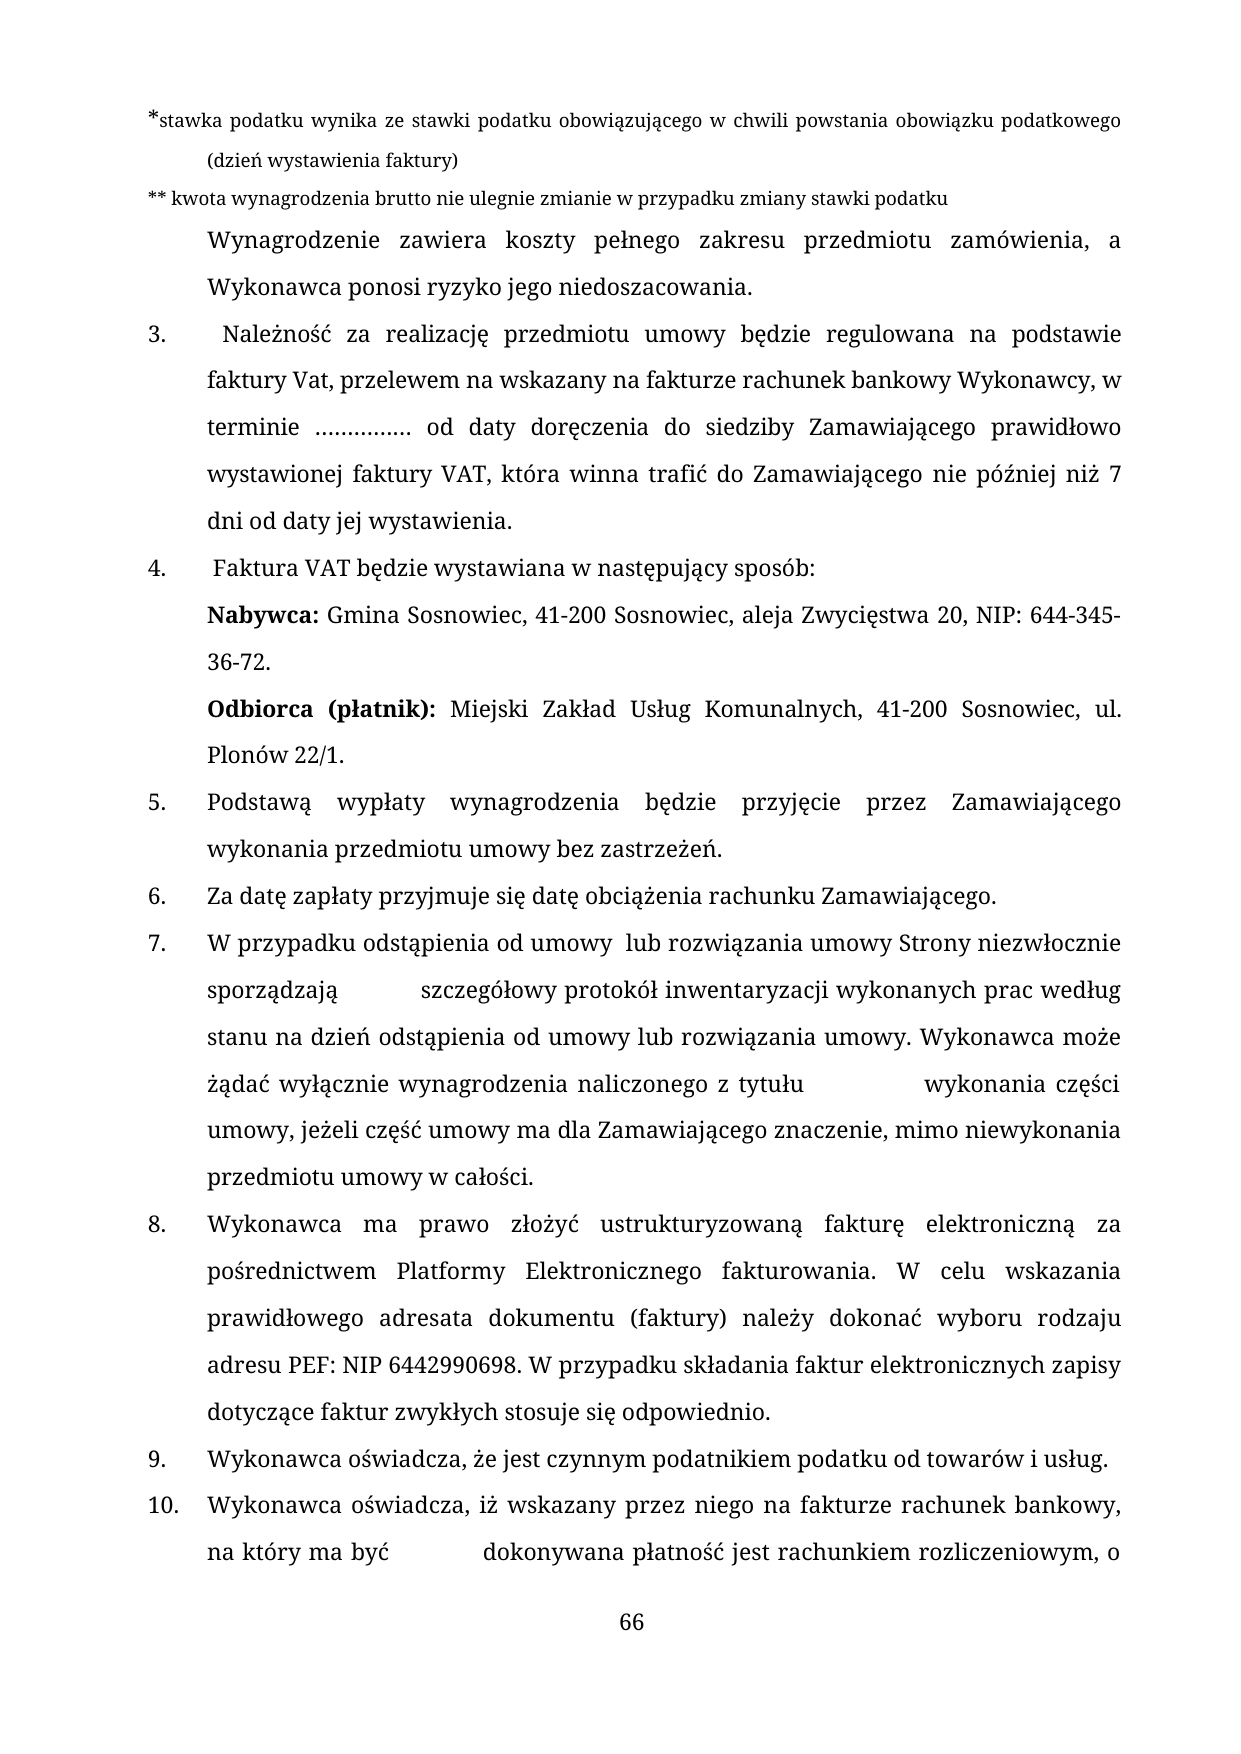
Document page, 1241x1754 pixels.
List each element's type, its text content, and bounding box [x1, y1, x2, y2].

text 4. Faktura VAT będzie wystawiana w następujący sposób: [148, 552, 1122, 583]
text 3. Należność za realizację przedmiotu umowy będzie regulowana na podstawie faktury Vat, przelewem na wskazany na fakturze rachunek bankowy Wykonawcy, w terminie …………… od daty doręczenia do siedziby Zamawiającego prawidłowo wystawionej faktury VAT, która winna trafić do Zamawiającego nie później niż 7 dni od daty jej wystawienia. [148, 318, 1122, 536]
text *stawka podatku wynika ze stawki podatku obowiązującego w chwili powstania obowiązku podatkowego (dzień wystawienia faktury) [148, 103, 1122, 173]
text Wynagrodzenie zawiera koszty pełnego zakresu przedmiotu zamówienia, a Wykonawca ponosi ryzyko jego niedoszacowania. [148, 224, 1122, 302]
text 9. Wykonawca oświadcza, że jest czynnym podatnikiem podatku od towarów i usług. [148, 1443, 1122, 1474]
text Nabywca: Gmina Sosnowiec, 41-200 Sosnowiec, aleja Zwycięstwa 20, NIP: 644-345-36-72. [148, 599, 1122, 677]
text 5. Podstawą wypłaty wynagrodzenia będzie przyjęcie przez Zamawiającego wykonania przedmiotu umowy bez zastrzeżeń. [148, 786, 1122, 864]
text 8. Wykonawca ma prawo złożyć ustrukturyzowaną fakturę elektroniczną za pośrednictwem Platformy Elektronicznego fakturowania. W celu wskazania prawidłowego adresata dokumentu (faktury) należy dokonać wyboru rodzaju adresu PEF: NIP 6442990698. W przypadku składania faktur elektronicznych zapisy dotyczące faktur zwykłych stosuje się odpowiednio. [148, 1208, 1122, 1427]
text 7. W przypadku odstąpienia od umowy lub rozwiązania umowy Strony niezwłocznie sporządzają szczegółowy protokół inwentaryzacji wykonanych prac według stanu na dzień odstąpienia od umowy lub rozwiązania umowy. Wykonawca może żądać wyłącznie wynagrodzenia naliczonego z tytułu wykonania części umowy, jeżeli część umowy ma dla Zamawiającego znaczenie, mimo niewykonania przedmiotu umowy w całości. [148, 927, 1122, 1193]
text ** kwota wynagrodzenia brutto nie ulegnie zmianie w przypadku zmiany stawki podatku [148, 186, 1122, 211]
text Odbiorca (płatnik): Miejski Zakład Usług Komunalnych, 41-200 Sosnowiec, ul. Plonów 22/1. [148, 693, 1122, 771]
text 10. Wykonawca oświadcza, iż wskazany przez niego na fakturze rachunek bankowy, na który ma być dokonywana płatność jest rachunkiem rozliczeniowym, o [148, 1489, 1122, 1568]
text 6. Za datę zapłaty przyjmuje się datę obciążenia rachunku Zamawiającego. [148, 880, 1122, 911]
